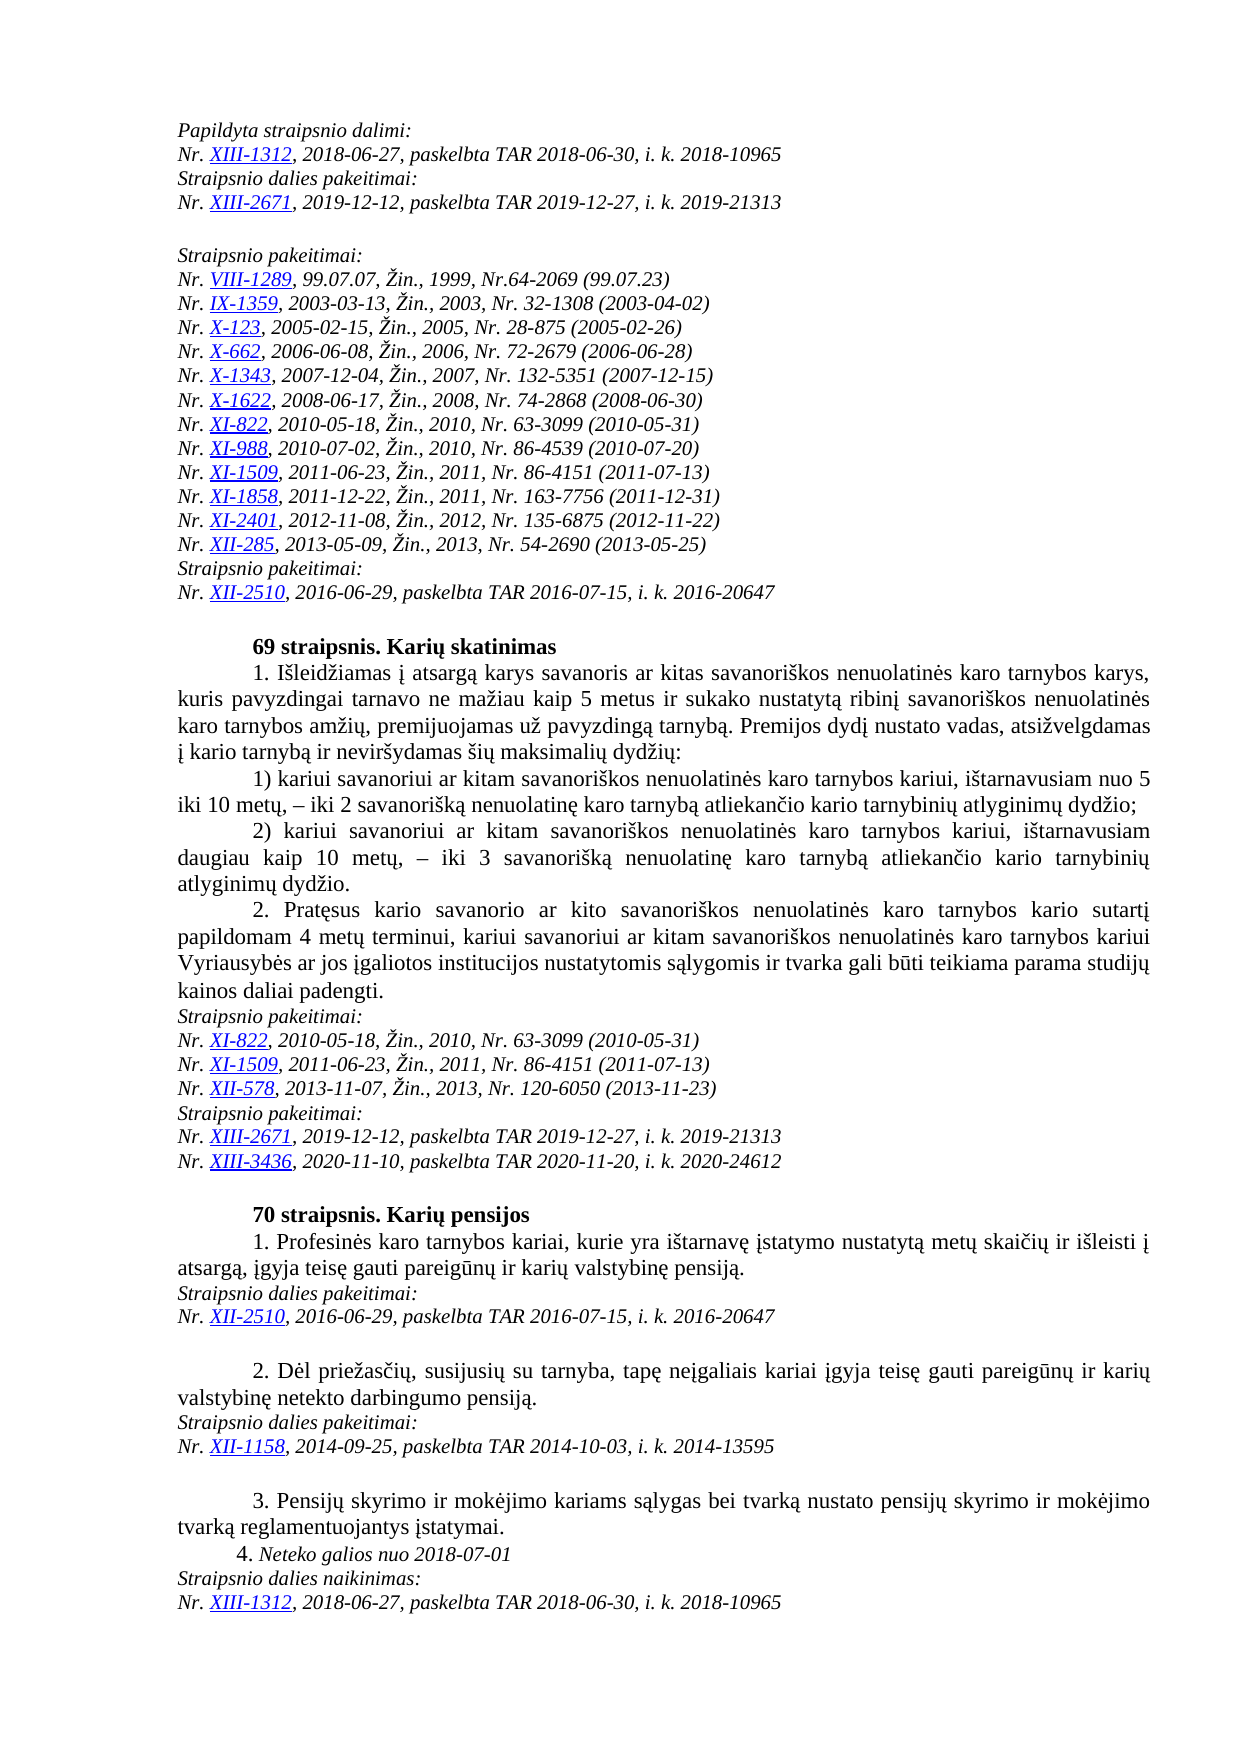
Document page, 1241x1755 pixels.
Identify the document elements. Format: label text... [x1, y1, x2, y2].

text Straipsnio dalies naikinimas: [177, 1566, 1152, 1590]
text Straipsnio pakeitimai: [177, 556, 1152, 580]
text Nr. XI-988, 2010-07-02, Žin., 2010, Nr. 86-4539 (2010-07-20) [177, 436, 1152, 460]
text Nr. X-1343, 2007-12-04, Žin., 2007, Nr. 132-5351 (2007-12-15) [177, 363, 1152, 387]
text 2. Dėl priežasčių, susijusių su tarnyba, tapę neįgaliais kariai įgyja teisę gauti pareigūnų ir karių valstybinę netekto darbingumo pensiją. [177, 1357, 1152, 1410]
text Straipsnio pakeitimai: [177, 243, 1152, 267]
text 1) kariui savanoriui ar kitam savanoriškos nenuolatinės karo tarnybos kariui, ištarnavusiam nuo 5 iki 10 metų, – iki 2 savanorišką nenuolatinę karo tarnybą atliekančio kario tarnybinių atlyginimų dydžio; [177, 764, 1152, 817]
text Nr. XI-822, 2010-05-18, Žin., 2010, Nr. 63-3099 (2010-05-31) [177, 1028, 1152, 1052]
text Straipsnio dalies pakeitimai: [177, 1410, 1152, 1434]
text Papildyta straipsnio dalimi: [177, 118, 1152, 142]
text Nr. XI-1509, 2011-06-23, Žin., 2011, Nr. 86-4151 (2011-07-13) [177, 1052, 1152, 1076]
text Nr. XII-285, 2013-05-09, Žin., 2013, Nr. 54-2690 (2013-05-25) [177, 532, 1152, 556]
text Nr. XI-1509, 2011-06-23, Žin., 2011, Nr. 86-4151 (2011-07-13) [177, 460, 1152, 484]
text Nr. IX-1359, 2003-03-13, Žin., 2003, Nr. 32-1308 (2003-04-02) [177, 291, 1152, 315]
text Nr. XII-2510, 2016-06-29, paskelbta TAR 2016-07-15, i. k. 2016-20647 [177, 580, 1152, 604]
text 4. Neteko galios nuo 2018-07-01 [177, 1539, 1152, 1566]
text Straipsnio dalies pakeitimai: [177, 1280, 1152, 1304]
text Nr. XIII-1312, 2018-06-27, paskelbta TAR 2018-06-30, i. k. 2018-10965 [177, 1590, 1152, 1614]
text Nr. XII-578, 2013-11-07, Žin., 2013, Nr. 120-6050 (2013-11-23) [177, 1076, 1152, 1100]
text Nr. XI-1858, 2011-12-22, Žin., 2011, Nr. 163-7756 (2011-12-31) [177, 484, 1152, 508]
text Nr. XII-1158, 2014-09-25, paskelbta TAR 2014-10-03, i. k. 2014-13595 [177, 1434, 1152, 1458]
text Nr. XIII-2671, 2019-12-12, paskelbta TAR 2019-12-27, i. k. 2019-21313 [177, 190, 1152, 214]
text Straipsnio pakeitimai: [177, 1100, 1152, 1124]
text Straipsnio dalies pakeitimai: [177, 166, 1152, 190]
text 69 straipsnis. Karių skatinimas [177, 633, 1152, 659]
text 1. Profesinės karo tarnybos kariai, kurie yra ištarnavę įstatymo nustatytą metų skaičių ir išleisti į atsargą, įgyja teisę gauti pareigūnų ir karių valstybinę pensiją. [177, 1228, 1152, 1280]
text Nr. X-662, 2006-06-08, Žin., 2006, Nr. 72-2679 (2006-06-28) [177, 339, 1152, 363]
text Nr. XIII-3436, 2020-11-10, paskelbta TAR 2020-11-20, i. k. 2020-24612 [177, 1148, 1152, 1173]
text Nr. XIII-2671, 2019-12-12, paskelbta TAR 2019-12-27, i. k. 2019-21313 [177, 1124, 1152, 1148]
text Nr. XIII-1312, 2018-06-27, paskelbta TAR 2018-06-30, i. k. 2018-10965 [177, 142, 1152, 166]
text 1. Išleidžiamas į atsargą karys savanoris ar kitas savanoriškos nenuolatinės karo tarnybos karys, kuris pavyzdingai tarnavo ne mažiau kaip 5 metus ir sukako nustatytą ribinį savanoriškos nenuolatinės karo tarnybos amžių, premijuojamas už pavyzdingą tarnybą. Premijos dydį nustato vadas, atsižvelgdamas į kario tarnybą ir neviršydamas šių maksimalių dydžių: [177, 659, 1152, 764]
text Nr. XI-822, 2010-05-18, Žin., 2010, Nr. 63-3099 (2010-05-31) [177, 412, 1152, 436]
text Nr. XI-2401, 2012-11-08, Žin., 2012, Nr. 135-6875 (2012-11-22) [177, 508, 1152, 532]
text Nr. X-1622, 2008-06-17, Žin., 2008, Nr. 74-2868 (2008-06-30) [177, 387, 1152, 412]
text Nr. X-123, 2005-02-15, Žin., 2005, Nr. 28-875 (2005-02-26) [177, 315, 1152, 339]
text 2) kariui savanoriui ar kitam savanoriškos nenuolatinės karo tarnybos kariui, ištarnavusiam daugiau kaip 10 metų, – iki 3 savanorišką nenuolatinę karo tarnybą atliekančio kario tarnybinių atlyginimų dydžio. [177, 817, 1152, 896]
text 3. Pensijų skyrimo ir mokėjimo kariams sąlygas bei tvarką nustato pensijų skyrimo ir mokėjimo tvarką reglamentuojantys įstatymai. [177, 1487, 1152, 1539]
text Nr. VIII-1289, 99.07.07, Žin., 1999, Nr.64-2069 (99.07.23) [177, 267, 1152, 291]
text 2. Pratęsus kario savanorio ar kito savanoriškos nenuolatinės karo tarnybos kario sutartį papildomam 4 metų terminui, kariui savanoriui ar kitam savanoriškos nenuolatinės karo tarnybos kariui Vyriausybės ar jos įgaliotos institucijos nustatytomis sąlygomis ir tvarka gali būti teikiama parama studijų kainos daliai padengti. [177, 896, 1152, 1004]
text Nr. XII-2510, 2016-06-29, paskelbta TAR 2016-07-15, i. k. 2016-20647 [177, 1304, 1152, 1328]
text Straipsnio pakeitimai: [177, 1004, 1152, 1028]
text 70 straipsnis. Karių pensijos [177, 1201, 1152, 1228]
